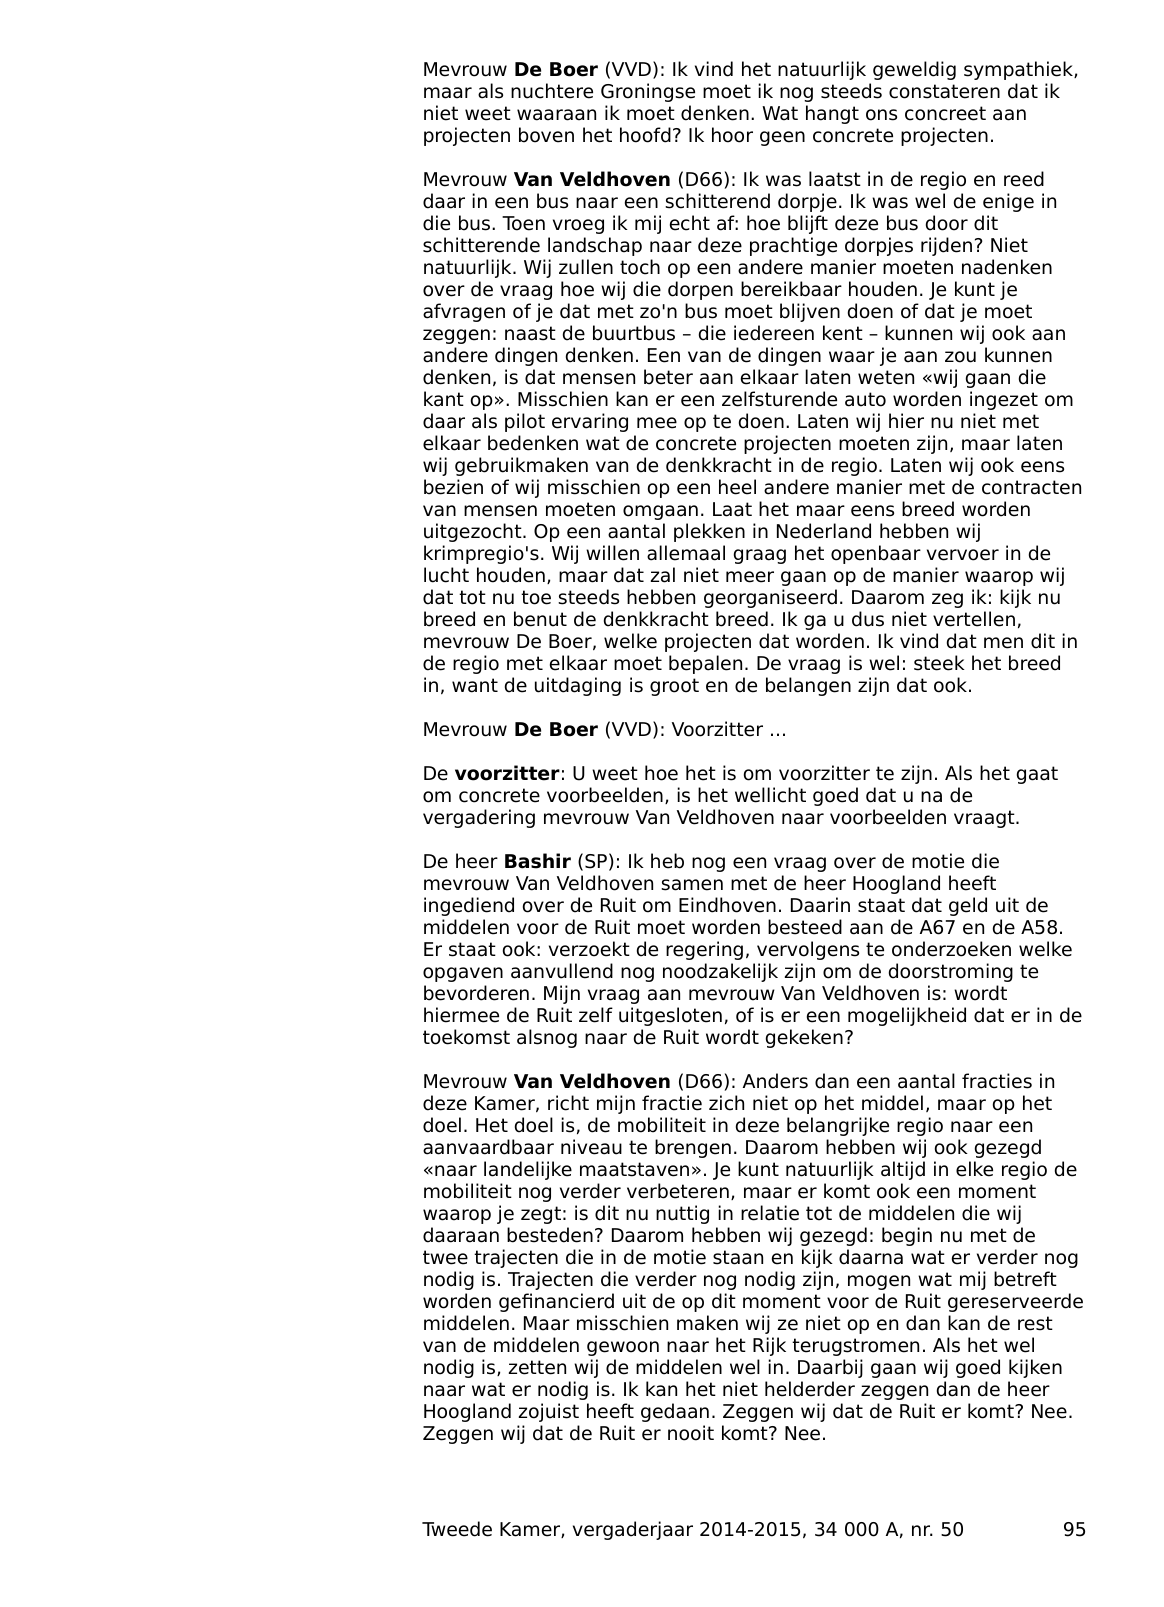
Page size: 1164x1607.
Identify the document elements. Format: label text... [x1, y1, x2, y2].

text Mevrouw De Boer (VVD): Ik vind het natuurlijk geweldig sympathiek, maar als nuchtere Groningse moet ik nog steeds constateren dat ik niet weet waaraan ik moet denken. Wat hangt ons concreet aan projecten boven het hoofd? Ik hoor geen concrete projecten. [422, 59, 1087, 147]
text De voorzitter: U weet hoe het is om voorzitter te zijn. Als het gaat om concrete voorbeelden, is het wellicht goed dat u na de vergadering mevrouw Van Veldhoven naar voorbeelden vraagt. [422, 763, 1087, 829]
text Mevrouw De Boer (VVD): Voorzitter ... [422, 719, 1087, 741]
text Mevrouw Van Veldhoven (D66): Ik was laatst in de regio en reed daar in een bus naar een schitterend dorpje. Ik was wel de enige in die bus. Toen vroeg ik mij echt af: hoe blijft deze bus door dit schitterende landschap naar deze prachtige dorpjes rijden? Niet natuurlijk. Wij zullen toch op een andere manier moeten nadenken over de vraag hoe wij die dorpen bereikbaar houden. Je kunt je afvragen of je dat met zo'n bus moet blijven doen of dat je moet zeggen: naast de buurtbus – die iedereen kent – kunnen wij ook aan andere dingen denken. Een van de dingen waar je aan zou kunnen denken, is dat mensen beter aan elkaar laten weten «wij gaan die kant op». Misschien kan er een zelfsturende auto worden ingezet om daar als pilot ervaring mee op te doen. Laten wij hier nu niet met elkaar bedenken wat de concrete projecten moeten zijn, maar laten wij gebruikmaken van de denkkracht in de regio. Laten wij ook eens bezien of wij misschien op een heel andere manier met de contracten van mensen moeten omgaan. Laat het maar eens breed worden uitgezocht. Op een aantal plekken in Nederland hebben wij krimpregio's. Wij willen allemaal graag het openbaar vervoer in de lucht houden, maar dat zal niet meer gaan op de manier waarop wij dat tot nu toe steeds hebben georganiseerd. Daarom zeg ik: kijk nu breed en benut de denkkracht breed. Ik ga u dus niet vertellen, mevrouw De Boer, welke projecten dat worden. Ik vind dat men dit in de regio met elkaar moet bepalen. De vraag is wel: steek het breed in, want de uitdaging is groot en de belangen zijn dat ook. [422, 169, 1087, 697]
text De heer Bashir (SP): Ik heb nog een vraag over de motie die mevrouw Van Veldhoven samen met de heer Hoogland heeft ingediend over de Ruit om Eindhoven. Daarin staat dat geld uit de middelen voor de Ruit moet worden besteed aan de A67 en de A58. Er staat ook: verzoekt de regering, vervolgens te onderzoeken welke opgaven aanvullend nog noodzakelijk zijn om de doorstroming te bevorderen. Mijn vraag aan mevrouw Van Veldhoven is: wordt hiermee de Ruit zelf uitgesloten, of is er een mogelijkheid dat er in de toekomst alsnog naar de Ruit wordt gekeken? [422, 851, 1087, 1049]
text Mevrouw Van Veldhoven (D66): Anders dan een aantal fracties in deze Kamer, richt mijn fractie zich niet op het middel, maar op het doel. Het doel is, de mobiliteit in deze belangrijke regio naar een aanvaardbaar niveau te brengen. Daarom hebben wij ook gezegd «naar landelijke maatstaven». Je kunt natuurlijk altijd in elke regio de mobiliteit nog verder verbeteren, maar er komt ook een moment waarop je zegt: is dit nu nuttig in relatie tot de middelen die wij daaraan besteden? Daarom hebben wij gezegd: begin nu met de twee trajecten die in de motie staan en kijk daarna wat er verder nog nodig is. Trajecten die verder nog nodig zijn, mogen wat mij betreft worden gefinancierd uit de op dit moment voor de Ruit gereserveerde middelen. Maar misschien maken wij ze niet op en dan kan de rest van de middelen gewoon naar het Rijk terugstromen. Als het wel nodig is, zetten wij de middelen wel in. Daarbij gaan wij goed kijken naar wat er nodig is. Ik kan het niet helderder zeggen dan de heer Hoogland zojuist heeft gedaan. Zeggen wij dat de Ruit er komt? Nee. Zeggen wij dat de Ruit er nooit komt? Nee. [422, 1071, 1087, 1445]
